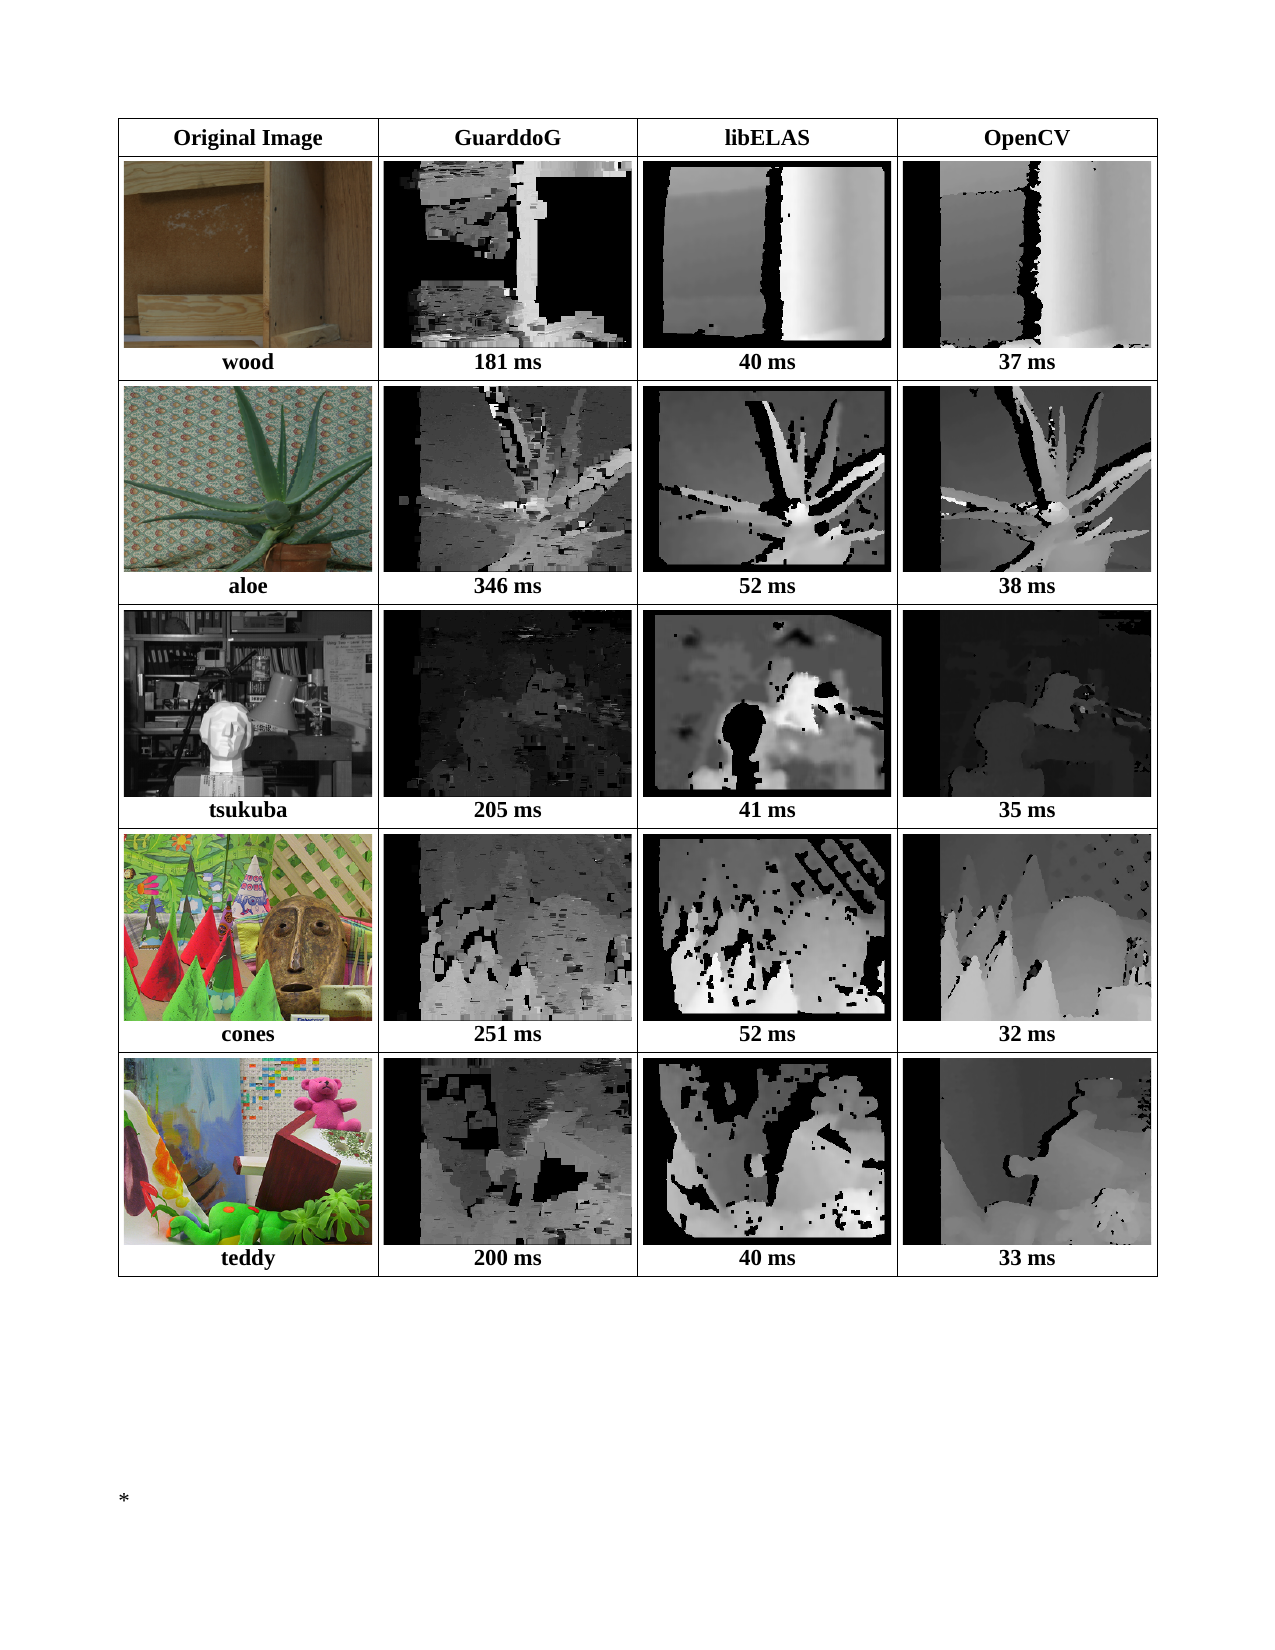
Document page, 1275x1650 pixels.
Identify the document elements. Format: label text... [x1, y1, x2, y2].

table_cell 205 ms [379, 605, 637, 828]
table_header libELAS [638, 119, 897, 156]
picture [123, 161, 373, 348]
table_cell 181 ms [379, 157, 637, 380]
text * [118, 1487, 1157, 1514]
table_header GuarddoG [379, 119, 637, 156]
table_cell 37 ms [898, 157, 1157, 380]
table_cell 41 ms [638, 605, 897, 828]
table_cell 52 ms [638, 381, 897, 604]
picture [643, 834, 892, 1021]
picture [123, 386, 373, 572]
table_cell 52 ms [638, 829, 897, 1052]
picture [383, 386, 632, 572]
picture [902, 161, 1152, 348]
picture [643, 386, 892, 572]
table_cell teddy [119, 1053, 378, 1276]
picture [643, 1058, 892, 1245]
picture [902, 834, 1152, 1021]
table_cell 32 ms [898, 829, 1157, 1052]
picture [383, 161, 632, 348]
picture [383, 834, 632, 1021]
table_header OpenCV [898, 119, 1157, 156]
picture [902, 386, 1152, 572]
table_cell 251 ms [379, 829, 637, 1052]
table_cell 40 ms [638, 157, 897, 380]
table_cell aloe [119, 381, 378, 604]
table_header Original Image [119, 119, 378, 156]
table_cell 40 ms [638, 1053, 897, 1276]
table_cell tsukuba [119, 605, 378, 828]
table_cell 33 ms [898, 1053, 1157, 1276]
table_cell wood [119, 157, 378, 380]
picture [383, 1058, 632, 1245]
picture [123, 1058, 373, 1245]
picture [643, 161, 892, 348]
table_cell 35 ms [898, 605, 1157, 828]
picture [643, 610, 892, 797]
table_cell cones [119, 829, 378, 1052]
table_cell 200 ms [379, 1053, 637, 1276]
picture [123, 834, 373, 1021]
picture [902, 1058, 1152, 1245]
picture [123, 610, 373, 797]
picture [383, 610, 632, 797]
picture [902, 610, 1152, 797]
table_cell 346 ms [379, 381, 637, 604]
table_cell 38 ms [898, 381, 1157, 604]
